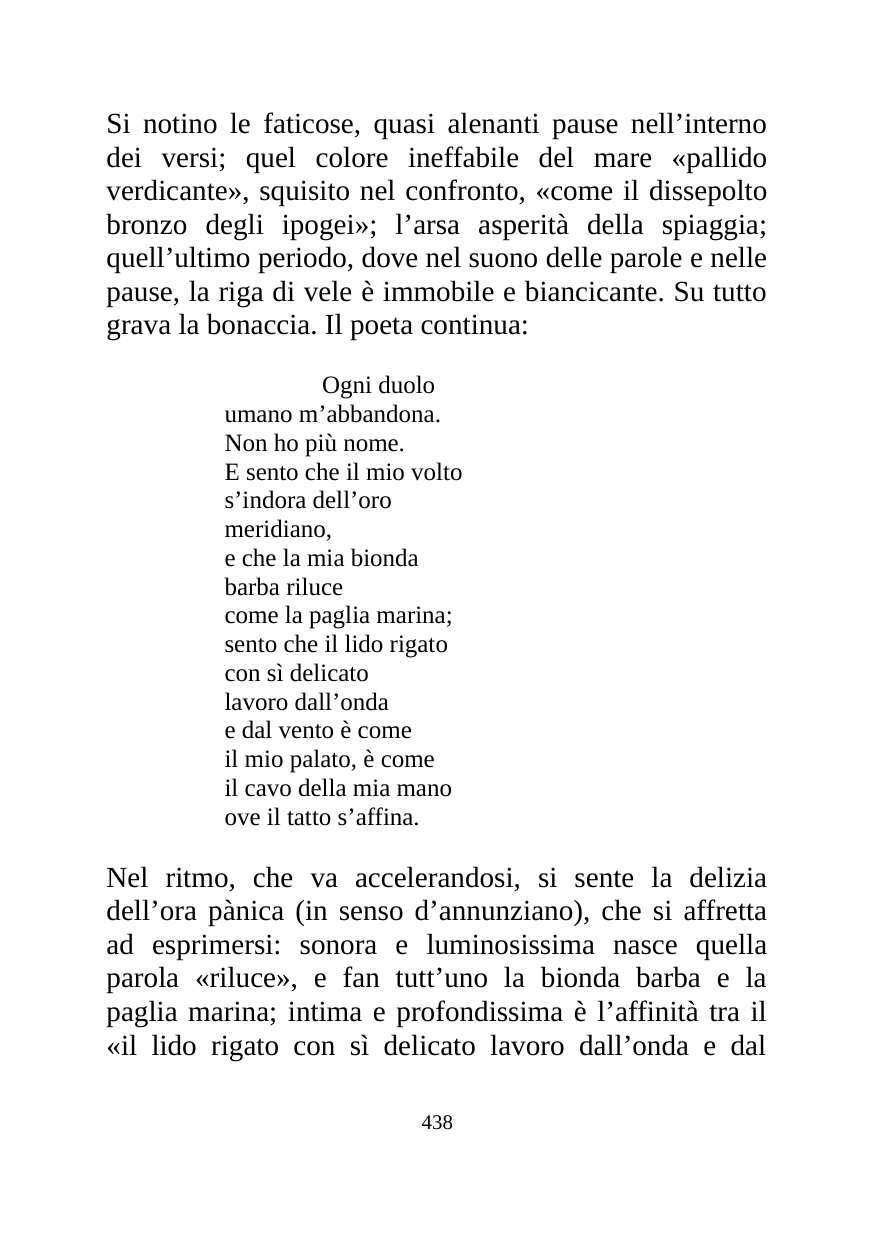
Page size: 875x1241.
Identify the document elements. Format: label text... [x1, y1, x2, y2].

text Si notino le faticose, quasi alenanti pause nell’interno dei versi; quel colore ineffabile del mare «pallido verdicante», squisito nel confronto, «come il dissepolto bronzo degli ipogei»; l’arsa asperità della spiaggia; quell’ultimo periodo, dove nel suono delle parole e nelle pause, la riga di vele è immobile e biancicante. Su tutto grava la bonaccia. Il poeta continua: [106, 106, 768, 341]
text Nel ritmo, che va accelerandosi, si sente la delizia dell’ora pànica (in senso d’annunziano), che si affretta ad esprimersi: sonora e luminosissima nasce quella parola «riluce», e fan tutt’uno la bionda barba e la paglia marina; intima e profondissima è l’affinità tra il «il lido rigato con sì delicato lavoro dall’onda e dal [106, 860, 768, 1061]
text Ogni duolo umano m’abbandona. Non ho più nome. E sento che il mio volto s’indora dell’oro meridiano, e che la mia bionda barba riluce come la paglia marina; sento che il lido rigato con sì delicato lavoro dall’onda e dal vento è come il mio palato, è come il cavo della mia mano ove il tatto s’affina. [224, 371, 768, 831]
